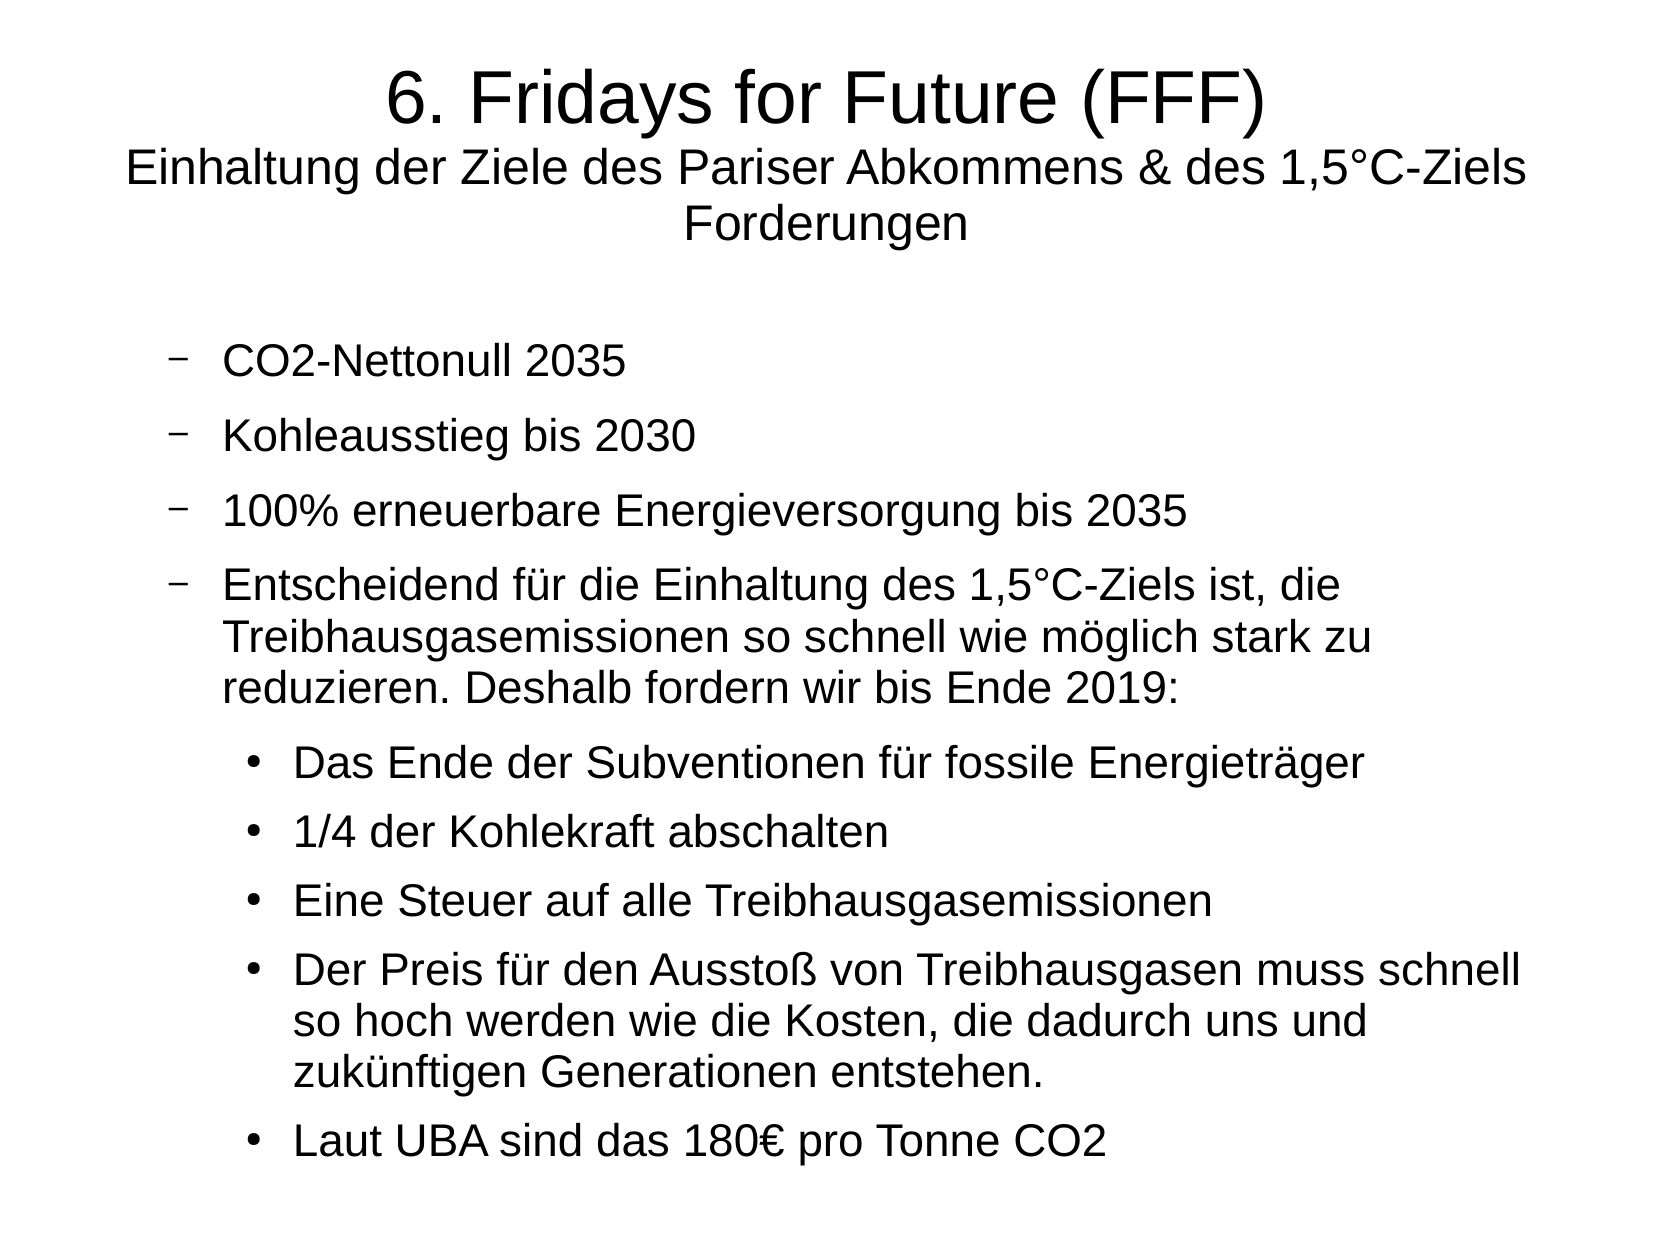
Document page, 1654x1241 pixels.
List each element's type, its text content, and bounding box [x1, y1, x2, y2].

list CO2-Nettonull 2035 Kohleausstieg bis 2030 100% erneuerbare Energieversorgung bis 2035 Entscheidend für die Einhaltung des 1,5°C-Ziels ist, die Treibhausgasemissionen so schnell wie möglich stark zu reduzieren. Deshalb fordern wir bis Ende 2019: Das Ende der Subventionen für fossile Energieträger 1/4 der Kohlekraft abschalten Eine Steuer auf alle Treibhausgasemissionen Der Preis für den Ausstoß von Treibhausgasen muss schnell so hoch werden wie die Kosten, die dadurch uns und zukünftigen Generationen entstehen. Laut UBA sind das 180€ pro Tonne CO2 [80, 253, 1569, 1236]
title 6. Fridays for Future (FFF) Einhaltung der Ziele des Pariser Abkommens & des 1,5°C-Ziels Forderungen [82, 49, 1571, 257]
